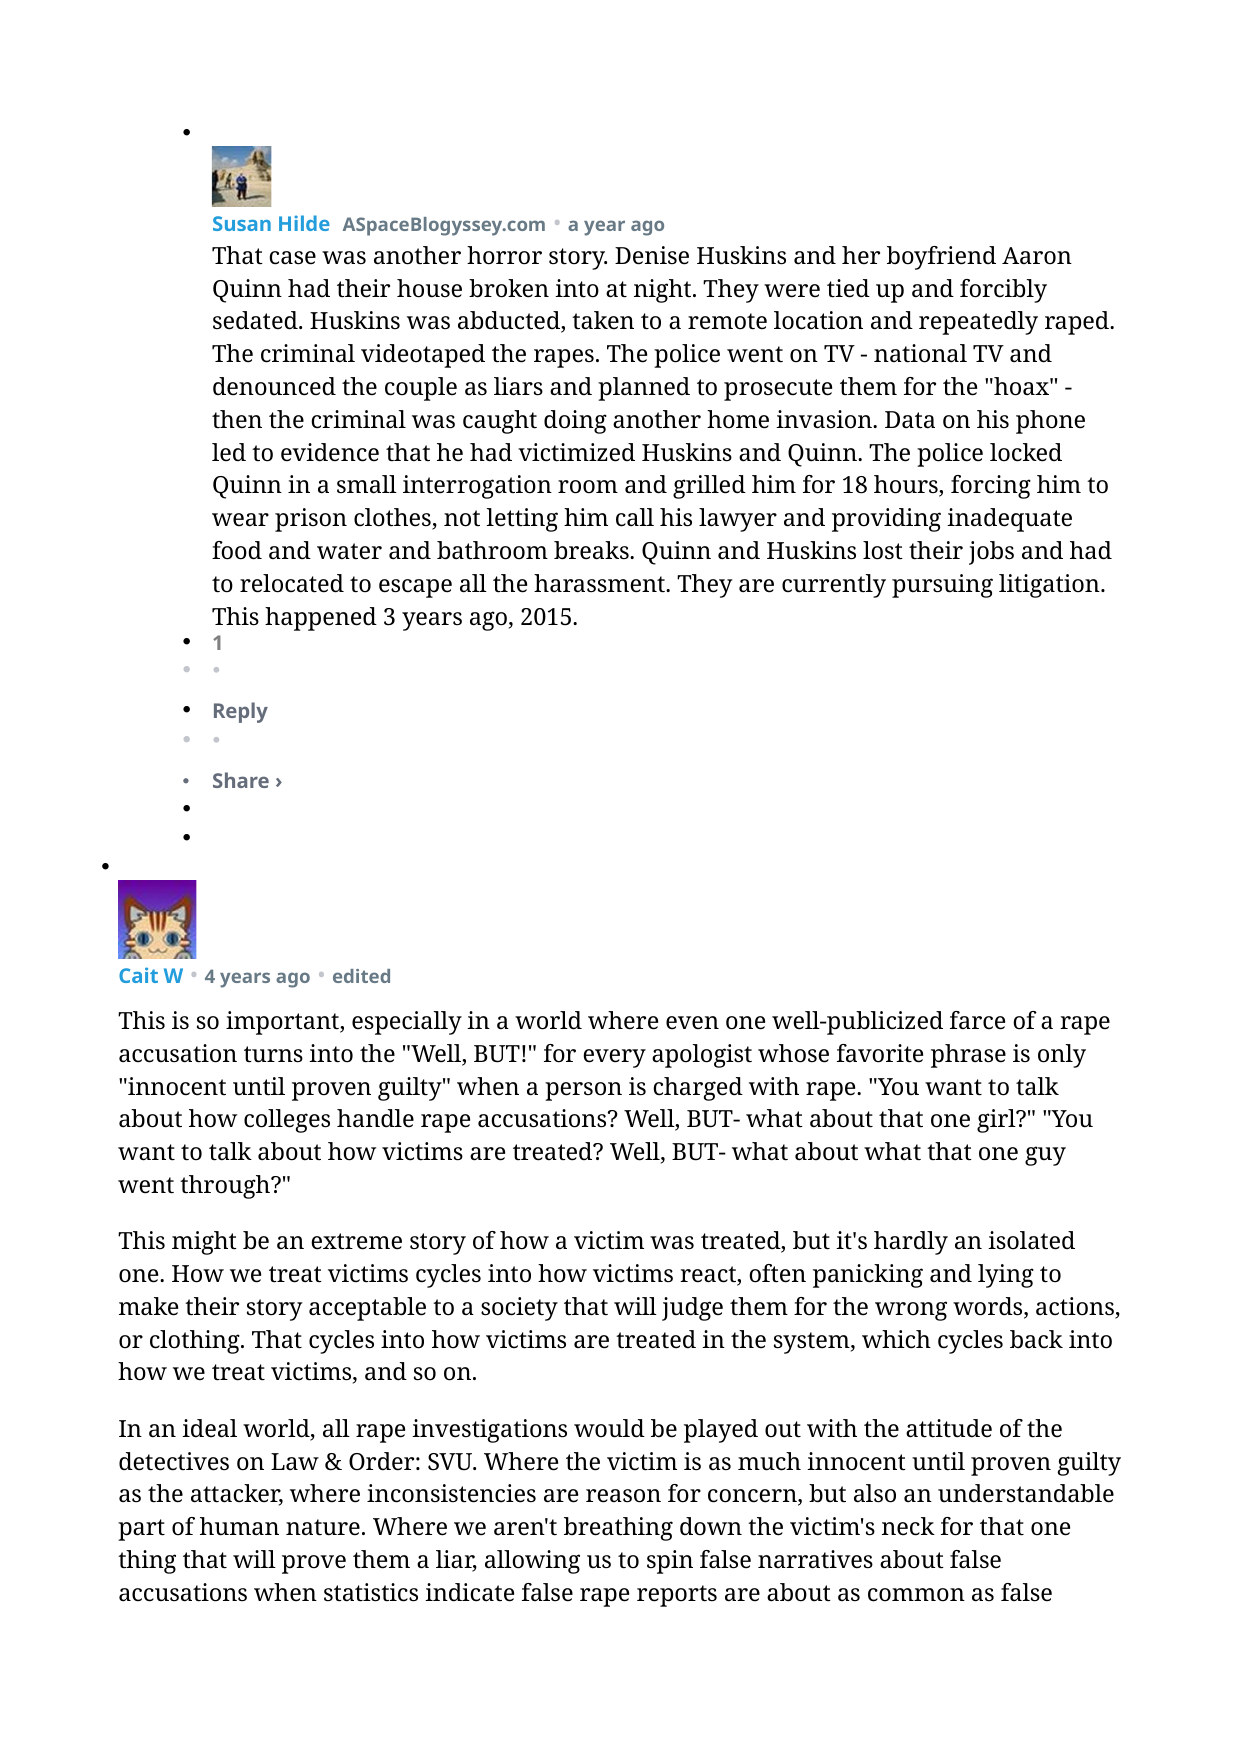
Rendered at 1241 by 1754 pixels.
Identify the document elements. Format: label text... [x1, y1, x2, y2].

list This is so important, especially in a world where even one well-publicized farce of a rape accusation turns into the "Well, BUT!" for every apologist whose favorite phrase is only "innocent until proven guilty" when a person is charged with rape. "You want to talk about how colleges handle rape accusations? Well, BUT- what about that one girl?" "You want to talk about how victims are treated? Well, BUT- what about what that one guy went through?" [118, 1003, 1122, 1200]
list In an ideal world, all rape investigations would be played out with the attitude of the detectives on Law & Order: SVU. Where the victim is as much innocent until proven guilty as the attacker, where inconsistencies are reason for concern, but also an understandable part of human nature. Where we aren't breathing down the victim's neck for that one thing that will prove them a liar, allowing us to spin false narratives about false accusations when statistics indicate false rape reports are about as common as false [118, 1411, 1122, 1608]
list • [212, 656, 1111, 684]
list Susan Hilde ASpaceBlogyssey.com • a year ago [212, 206, 1122, 238]
picture [118, 880, 197, 959]
list That case was another horror story. Denise Huskins and her boyfriend Aaron Quinn had their house broken into at night. They were tied up and forcibly sedated. Huskins was abducted, taken to a remote location and repeatedly raped. The criminal videotaped the rapes. The police went on TV - national TV and denounced the couple as liars and planned to prosecute them for the "hoax" - then the criminal was caught doing another home invasion. Data on his phone led to evidence that he had victimized Huskins and Quinn. The police locked Quinn in a small interrogation room and grilled him for 18 hours, forcing him to wear prison clothes, not letting him call his lawyer and providing inadequate food and water and bathroom breaks. Quinn and Huskins lost their jobs and had to relocated to escape all the harassment. They are currently pursuing litigation. This happened 3 years ago, 2015. [212, 238, 1122, 632]
list This might be an extreme story of how a victim was treated, but it's hardly an isolated one. How we treat victims cycles into how victims react, often panicking and lying to make their story acceptable to a society that will judge them for the wrong words, actions, or clothing. That cycles into how victims are treated in the system, which cycles back into how we treat victims, and so on. [118, 1224, 1122, 1388]
list 1 [212, 632, 1111, 656]
list • [212, 725, 1111, 754]
list Reply [212, 697, 1111, 725]
picture [211, 146, 272, 207]
list Cait W • 4 years ago • edited [118, 959, 1122, 991]
list Share › [212, 767, 1122, 794]
